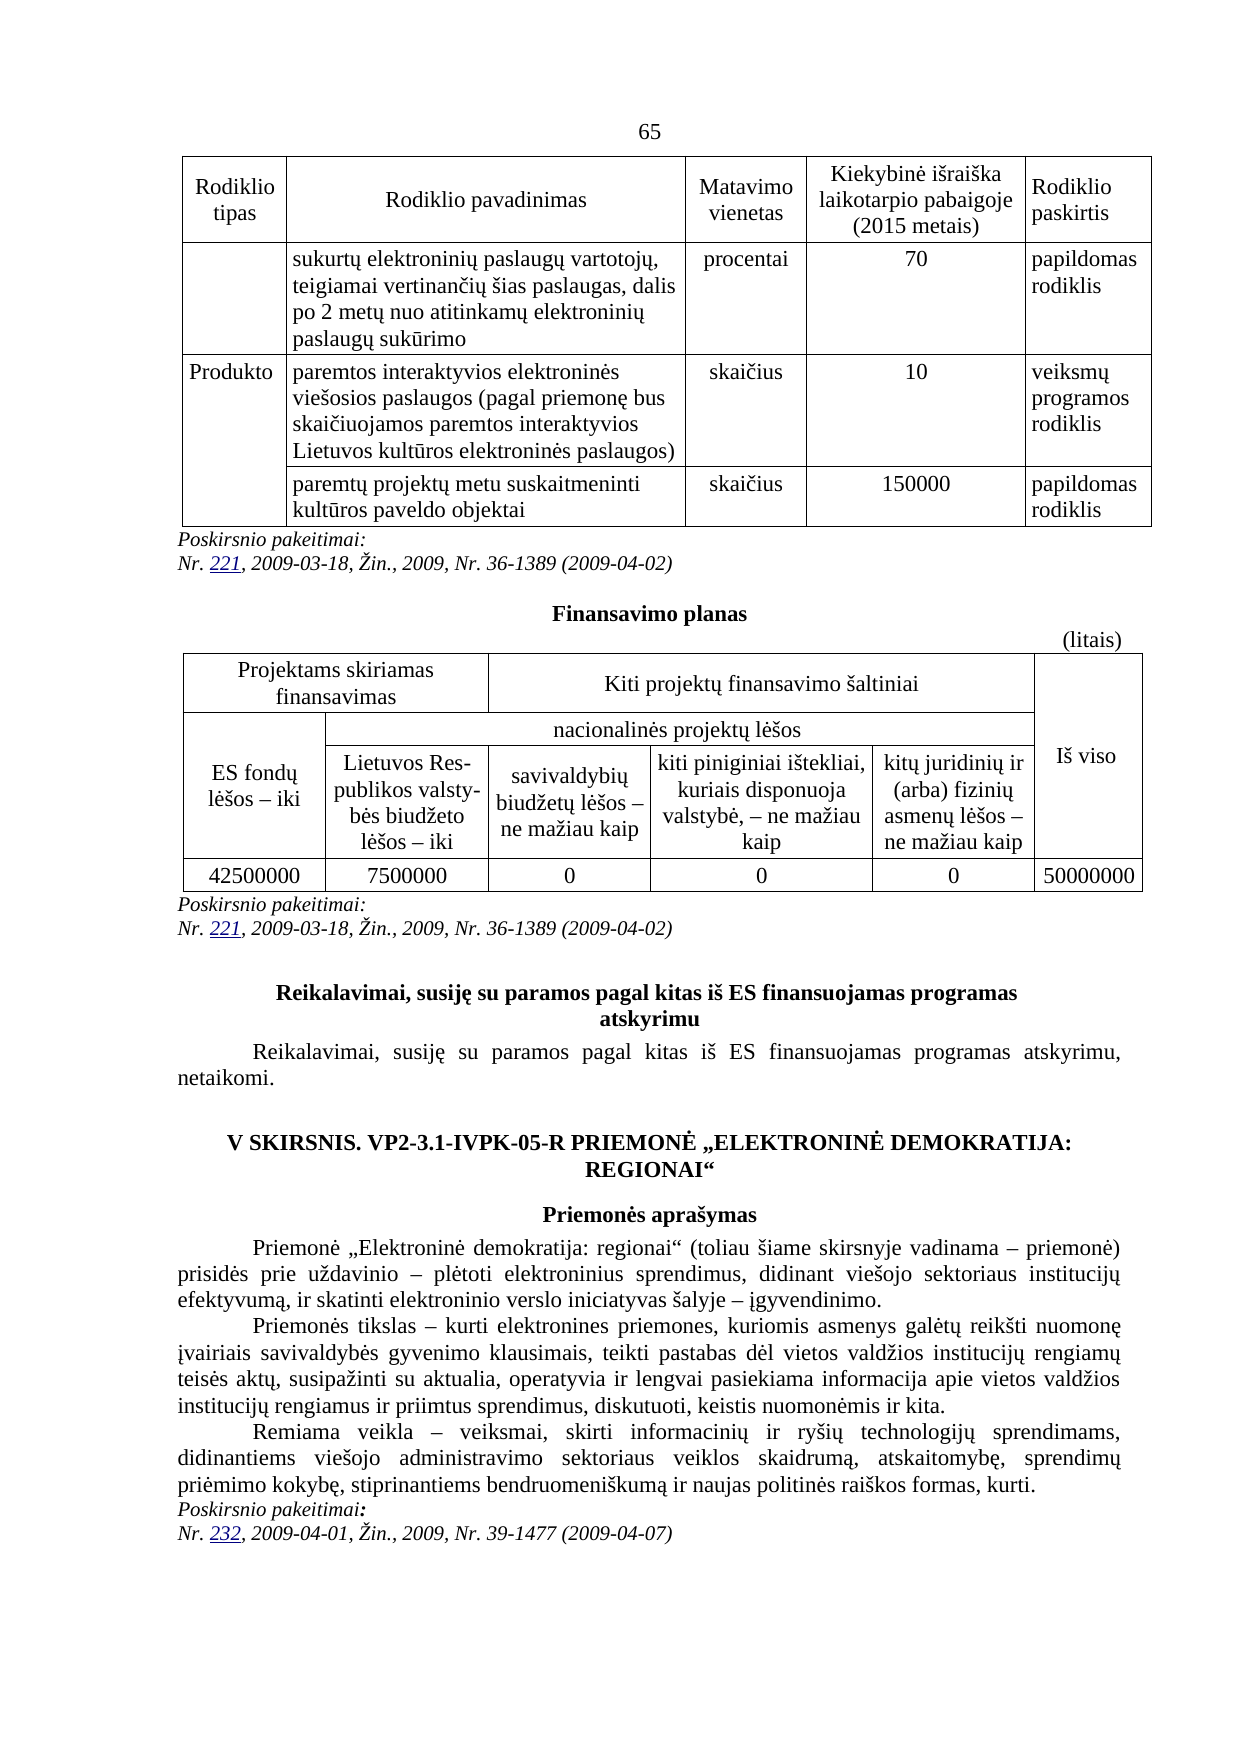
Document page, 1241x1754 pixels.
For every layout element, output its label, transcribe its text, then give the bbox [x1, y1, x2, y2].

table_cell veiksmų programos rodiklis [1026, 355, 1151, 466]
text V SKIRSNIS. VP2-3.1-IVPK-05-R PRIEMONĖ „ELEKTRONINĖ DEMOKRATIJA: REGIONAI“ [177, 1129, 1122, 1182]
table_header Projektams skiriamas finansavimas [184, 654, 488, 712]
text Nr. 232, 2009-04-01, Žin., 2009, Nr. 39-1477 (2009-04-07) [177, 1521, 1122, 1545]
table_cell Produkto [183, 355, 286, 526]
table_cell procentai [686, 243, 806, 354]
table_cell savivaldybių biudžetų lėšos – ne mažiau kaip [489, 746, 650, 858]
table_header Rodiklio tipas [183, 157, 286, 242]
table_cell Lietuvos Res­publikos valsty­bės biudžeto lėšos – iki [326, 746, 488, 858]
subtitle Poskirsnio pakeitimai: [177, 1497, 1122, 1521]
text Remiama veikla – veiksmai, skirti informacinių ir ryšių technologijų sprendimams, didinantiems viešojo administravimo sektoriaus veiklos skaidrumą, atskaitomybę, sprendimų priėmimo kokybę, stiprinantiems bendruomeniškumą ir naujas politinės raiškos formas, kurti. [177, 1418, 1122, 1497]
text Priemonė „Elektroninė demokratija: regionai“ (toliau šiame skirsnyje vadinama – priemonė) prisidės prie uždavinio – plėtoti elektroninius sprendimus, didinant viešojo sektoriaus institucijų efektyvumą, ir skatinti elektroninio verslo iniciatyvas šalyje – įgyvendinimo. [177, 1233, 1122, 1313]
table_cell 0 [651, 859, 872, 891]
table_cell kiti piniginiai ištekliai, kuriais disponuoja valstybė, – ne mažiau kaip [651, 746, 872, 858]
table_header Kiti projektų finansavimo šaltiniai [489, 654, 1034, 712]
table_header Rodiklio paskirtis [1026, 157, 1151, 242]
text Nr. 221, 2009-03-18, Žin., 2009, Nr. 36-1389 (2009-04-02) [177, 916, 1122, 940]
text Priemonės tikslas – kurti elektronines priemones, kuriomis asmenys galėtų reikšti nuomonę įvairiais savivaldybės gyvenimo klausimais, teikti pastabas dėl vietos valdžios institucijų rengiamų teisės aktų, susipažinti su aktualia, operatyvia ir lengvai pasiekiama informacija apie vietos valdžios institucijų rengiamus ir priimtus sprendimus, diskutuoti, keistis nuomonėmis ir kita. [177, 1313, 1122, 1418]
text Reikalavimai, susiję su paramos pagal kitas iš ES finansuojamas programas atskyrimu, netaikomi. [177, 1038, 1122, 1091]
table_header Iš viso [1035, 654, 1142, 858]
table_cell 10 [807, 355, 1025, 466]
table_cell 50000000 [1035, 859, 1142, 891]
table_cell paremtų projektų metu suskaitmeninti kultūros paveldo objektai [287, 467, 685, 526]
table_cell 0 [873, 859, 1034, 891]
table_cell [183, 243, 286, 354]
text Nr. 221, 2009-03-18, Žin., 2009, Nr. 36-1389 (2009-04-02) [177, 551, 1122, 575]
table_cell nacionalinės projektų lėšos [326, 713, 1034, 745]
text Finansavimo planas [177, 600, 1122, 626]
table_cell papildomas rodiklis [1026, 243, 1151, 354]
text (litais) [177, 626, 1122, 653]
table_cell 42500000 [184, 859, 325, 891]
table_header Kiekybinė išraiška laikotarpio pabaigoje (2015 metais) [807, 157, 1025, 242]
table_cell skaičius [686, 355, 806, 466]
table_cell 150000 [807, 467, 1025, 526]
table_cell ES fondų lėšos – iki [184, 713, 325, 858]
table_cell skaičius [686, 467, 806, 526]
table_cell papildomas rodiklis [1026, 467, 1151, 526]
text Reikalavimai, susiję su paramos pagal kitas iš ES finansuojamas programas atskyrimu [177, 953, 1122, 1032]
table_cell paremtos interaktyvios elektroninės viešosios paslaugos (pagal priemonę bus skaičiuojamos paremtos interaktyvios Lietuvos kultūros elektroninės paslaugos) [287, 355, 685, 466]
text Priemonės aprašymas [177, 1201, 1122, 1227]
table_cell 70 [807, 243, 1025, 354]
text Poskirsnio pakeitimai: [177, 892, 1122, 916]
table_cell sukurtų elektroninių paslaugų vartotojų, teigiamai vertinančių šias paslaugas, dalis po 2 metų nuo atitinkamų elektroninių paslaugų sukūrimo [287, 243, 685, 354]
text Poskirsnio pakeitimai: [177, 527, 1122, 551]
table_header Matavimo vienetas [686, 157, 806, 242]
table_header Rodiklio pavadinimas [287, 157, 685, 242]
table_cell 7500000 [326, 859, 488, 891]
table_cell 0 [489, 859, 650, 891]
table_cell kitų juridinių ir (arba) fizinių asmenų lėšos – ne mažiau kaip [873, 746, 1034, 858]
